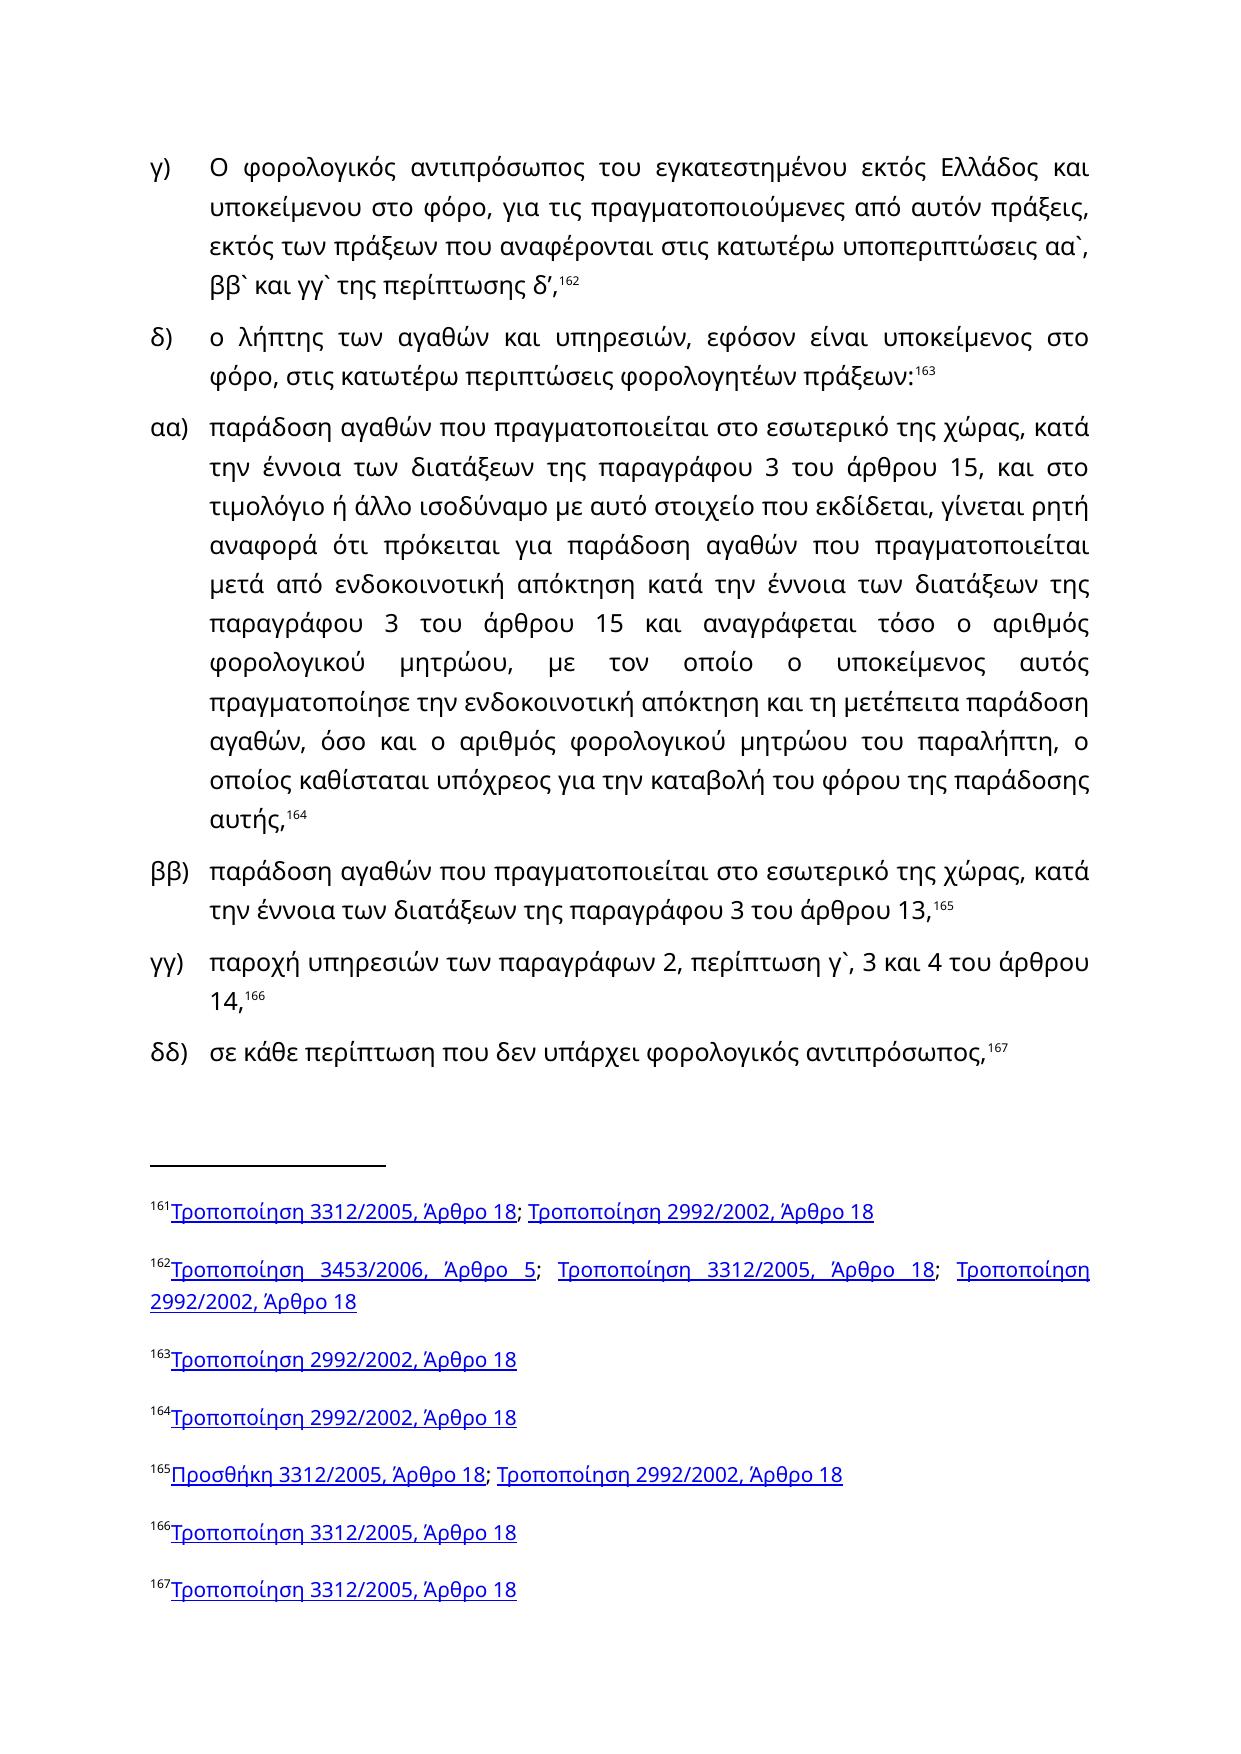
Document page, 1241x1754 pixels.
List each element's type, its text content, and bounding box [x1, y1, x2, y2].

text Τροποποίηση 2992/2002, Άρθρο 18 [150, 1403, 1090, 1431]
list ββ) παράδοση αγαθών που πραγματοποιείται στο εσωτερικό της χώρας, κατά την έννοια των διατάξεων της παραγράφου 3 του άρθρου 13, [150, 853, 1090, 927]
list γγ) παροχή υπηρεσιών των παραγράφων 2, περίπτωση γ`, 3 και 4 του άρθρου 14, [150, 944, 1090, 1017]
text Τροποποίηση 3312/2005, Άρθρο 18 [150, 1576, 1090, 1604]
text Προσθήκη 3312/2005, Άρθρο 18; Τροποποίηση 2992/2002, Άρθρο 18 [150, 1460, 1090, 1489]
text Τροποποίηση 3312/2005, Άρθρο 18 [150, 1518, 1090, 1546]
text Τροποποίηση 3312/2005, Άρθρο 18; Τροποποίηση 2992/2002, Άρθρο 18 [150, 1197, 1090, 1226]
list δδ) σε κάθε περίπτωση που δεν υπάρχει φορολογικός αντιπρόσωπος, [150, 1035, 1090, 1069]
list γ) Ο φορολογικός αντιπρόσωπος του εγκατεστημένου εκτός Ελλάδος και υποκείμενου στο φόρο, για τις πραγματοποιούμενες από αυτόν πράξεις, εκτός των πράξεων που αναφέρονται στις κατωτέρω υποπεριπτώσεις αα`, ββ` και γγ` της περίπτωσης δ’, [150, 150, 1090, 302]
list δ) ο λήπτης των αγαθών και υπηρεσιών, εφόσον είναι υποκείμενος στο φόρο, στις κατωτέρω περιπτώσεις φορολογητέων πράξεων: [150, 319, 1090, 392]
list αα) παράδοση αγαθών που πραγματοποιείται στο εσωτερικό της χώρας, κατά την έννοια των διατάξεων της παραγράφου 3 του άρθρου 15, και στο τιμολόγιο ή άλλο ισοδύναμο με αυτό στοιχείο που εκδίδεται, γίνεται ρητή αναφορά ότι πρόκειται για παράδοση αγαθών που πραγματοποιείται μετά από ενδοκοινοτική απόκτηση κατά την έννοια των διατάξεων της παραγράφου 3 του άρθρου 15 και αναγράφεται τόσο ο αριθμός φορολογικού μητρώου, με τον οποίο ο υποκείμενος αυτός πραγματοποίησε την ενδοκοινοτική απόκτηση και τη μετέπειτα παράδοση αγαθών, όσο και ο αριθμός φορολογικού μητρώου του παραλήπτη, ο οποίος καθίσταται υπόχρεος για την καταβολή του φόρου της παράδοσης αυτής, [150, 410, 1090, 836]
text Τροποποίηση 3453/2006, Άρθρο 5; Τροποποίηση 3312/2005, Άρθρο 18; Τροποποίηση 2992/2002, Άρθρο 18 [150, 1255, 1090, 1316]
text Τροποποίηση 2992/2002, Άρθρο 18 [150, 1345, 1090, 1373]
